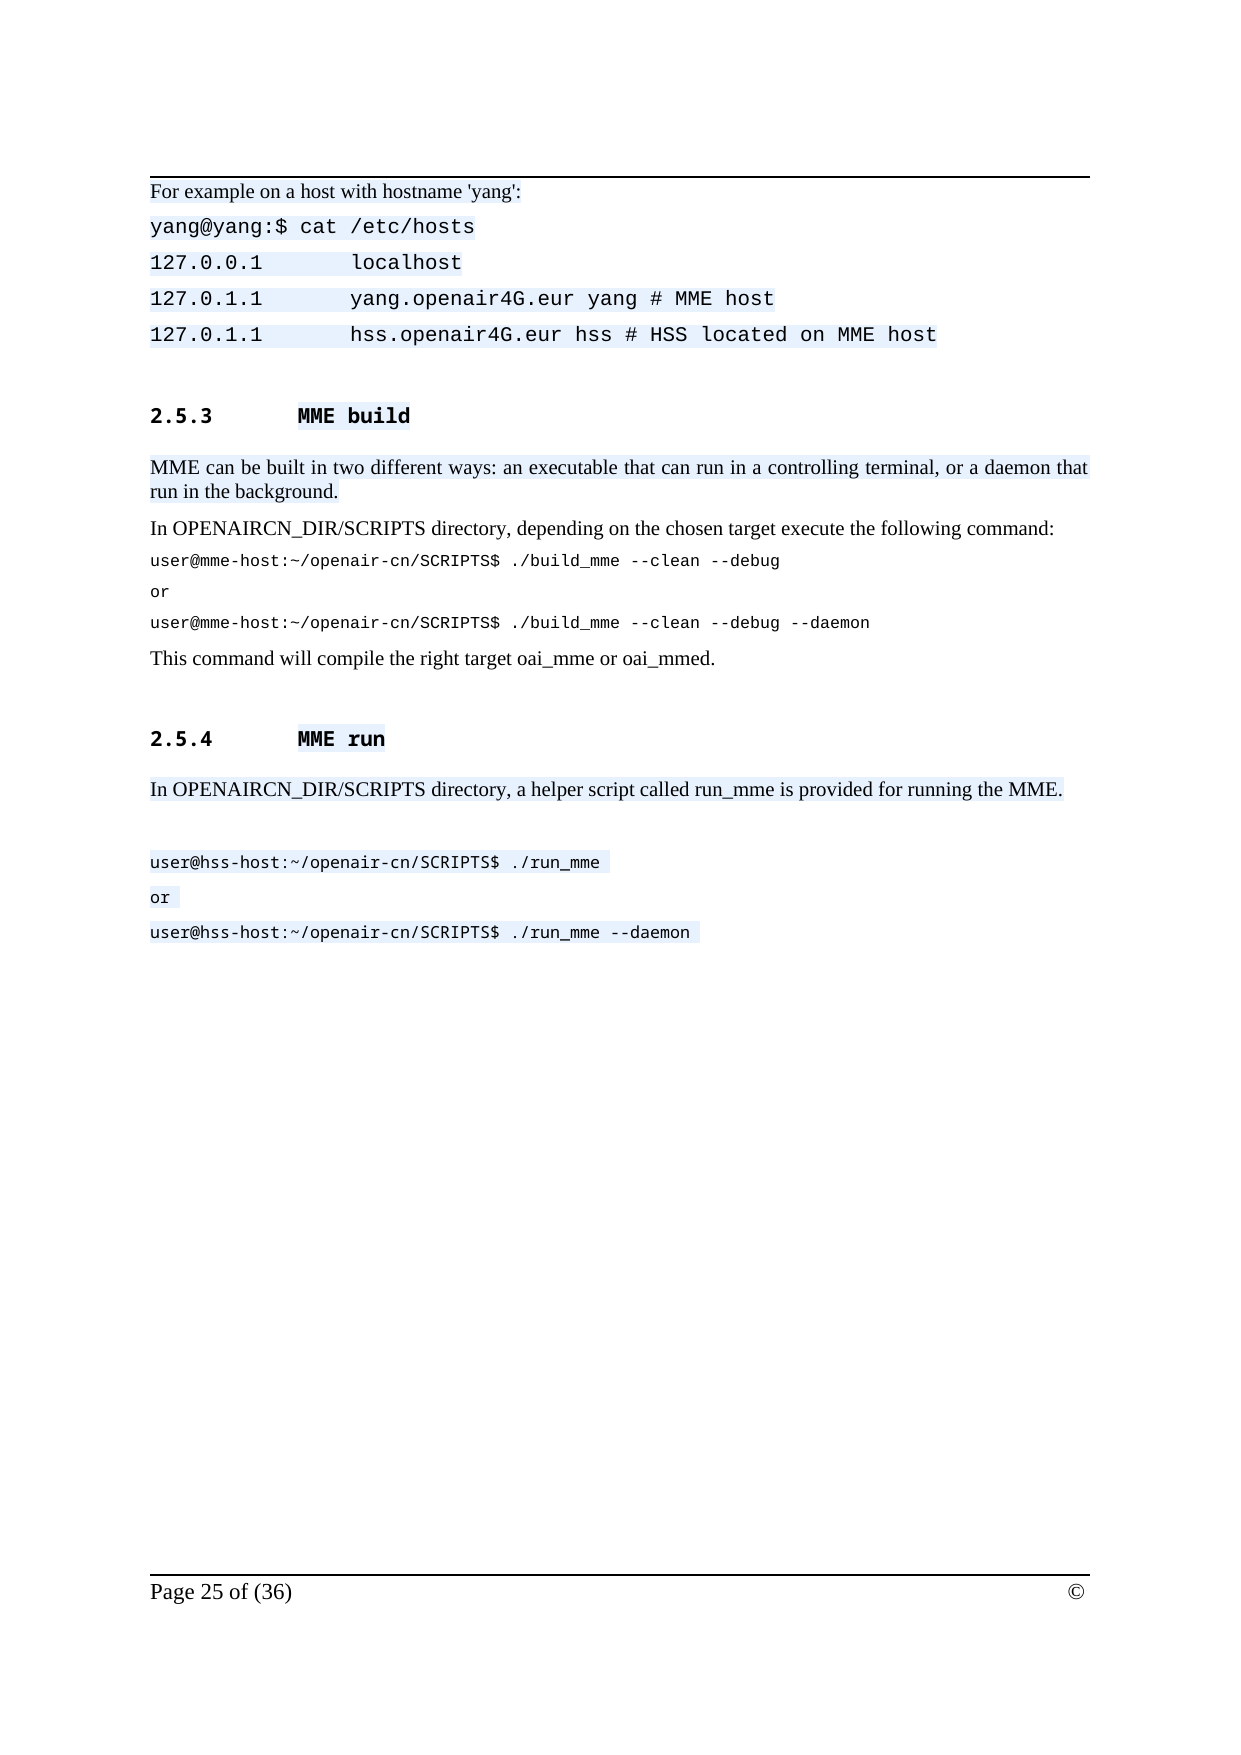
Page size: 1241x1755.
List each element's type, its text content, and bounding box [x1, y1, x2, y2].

text In OPENAIRCN_DIR/SCRIPTS directory, depending on the chosen target execute the following command: [150, 516, 1090, 540]
text This command will compile the right target oai_mme or oai_mmed. [150, 646, 1090, 670]
text user@hss-host:~/openair-cn/SCRIPTS$ ./run_mme [150, 850, 1090, 873]
text yang@yang:$ cat /etc/hosts [150, 216, 1090, 240]
subtitle MME run [150, 724, 1090, 752]
text 127.0.1.1 yang.openair4G.eur yang # MME host [150, 288, 1090, 312]
text MME can be built in two different ways: an executable that can run in a controlling terminal, or a daemon that run in the background. [150, 455, 1090, 503]
text In OPENAIRCN_DIR/SCRIPTS directory, a helper script called run_mme is provided for running the MME. [150, 777, 1090, 801]
text 127.0.0.1 localhost [150, 252, 1090, 276]
text user@mme-host:~/openair-cn/SCRIPTS$ ./build_mme --clean --debug --daemon [150, 615, 1090, 634]
subtitle MME build [150, 402, 1090, 430]
text or [150, 583, 1090, 602]
text user@hss-host:~/openair-cn/SCRIPTS$ ./run_mme --daemon [150, 921, 1090, 943]
text user@mme-host:~/openair-cn/SCRIPTS$ ./build_mme --clean --debug [150, 552, 1090, 571]
text or [150, 886, 1090, 908]
text 127.0.1.1 hss.openair4G.eur hss # HSS located on MME host [150, 324, 1090, 348]
text For example on a host with hostname 'yang': [150, 179, 1090, 203]
